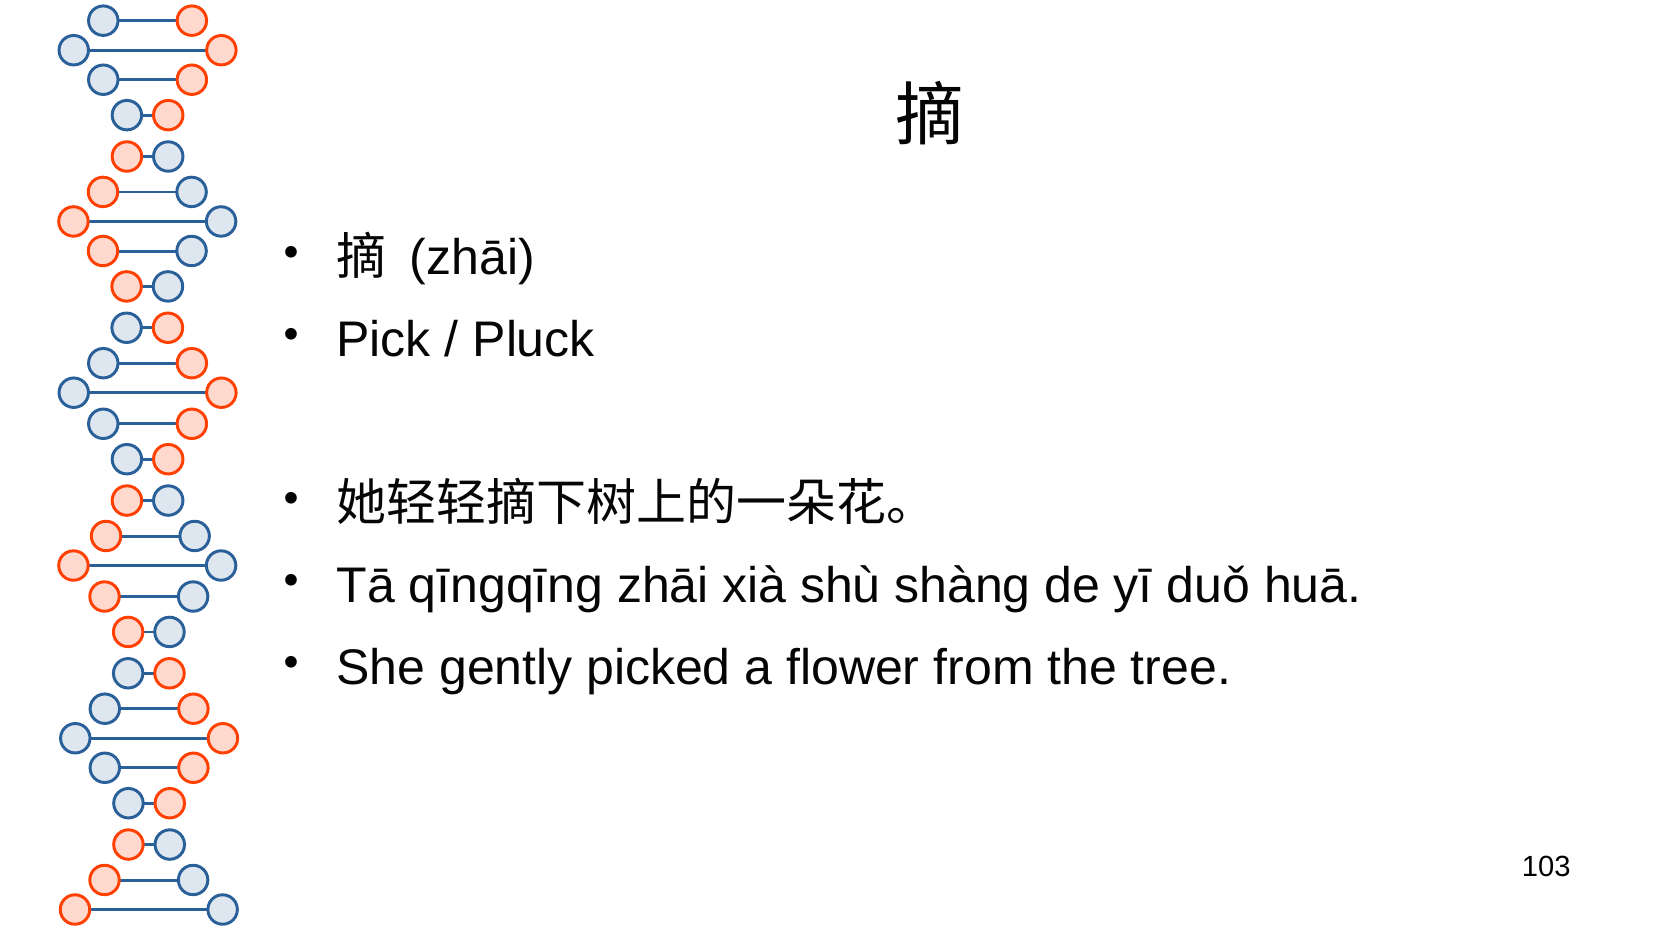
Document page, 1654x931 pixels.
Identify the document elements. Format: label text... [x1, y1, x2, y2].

title 摘 [265, 35, 1595, 189]
list 摘 (zhāi) Pick / Pluck 她轻轻摘下树上的一朵花。 Tā qīngqīng zhāi xià shù shàng de yī duǒ huā. She gently picked a flower from the tree. [265, 224, 1595, 764]
